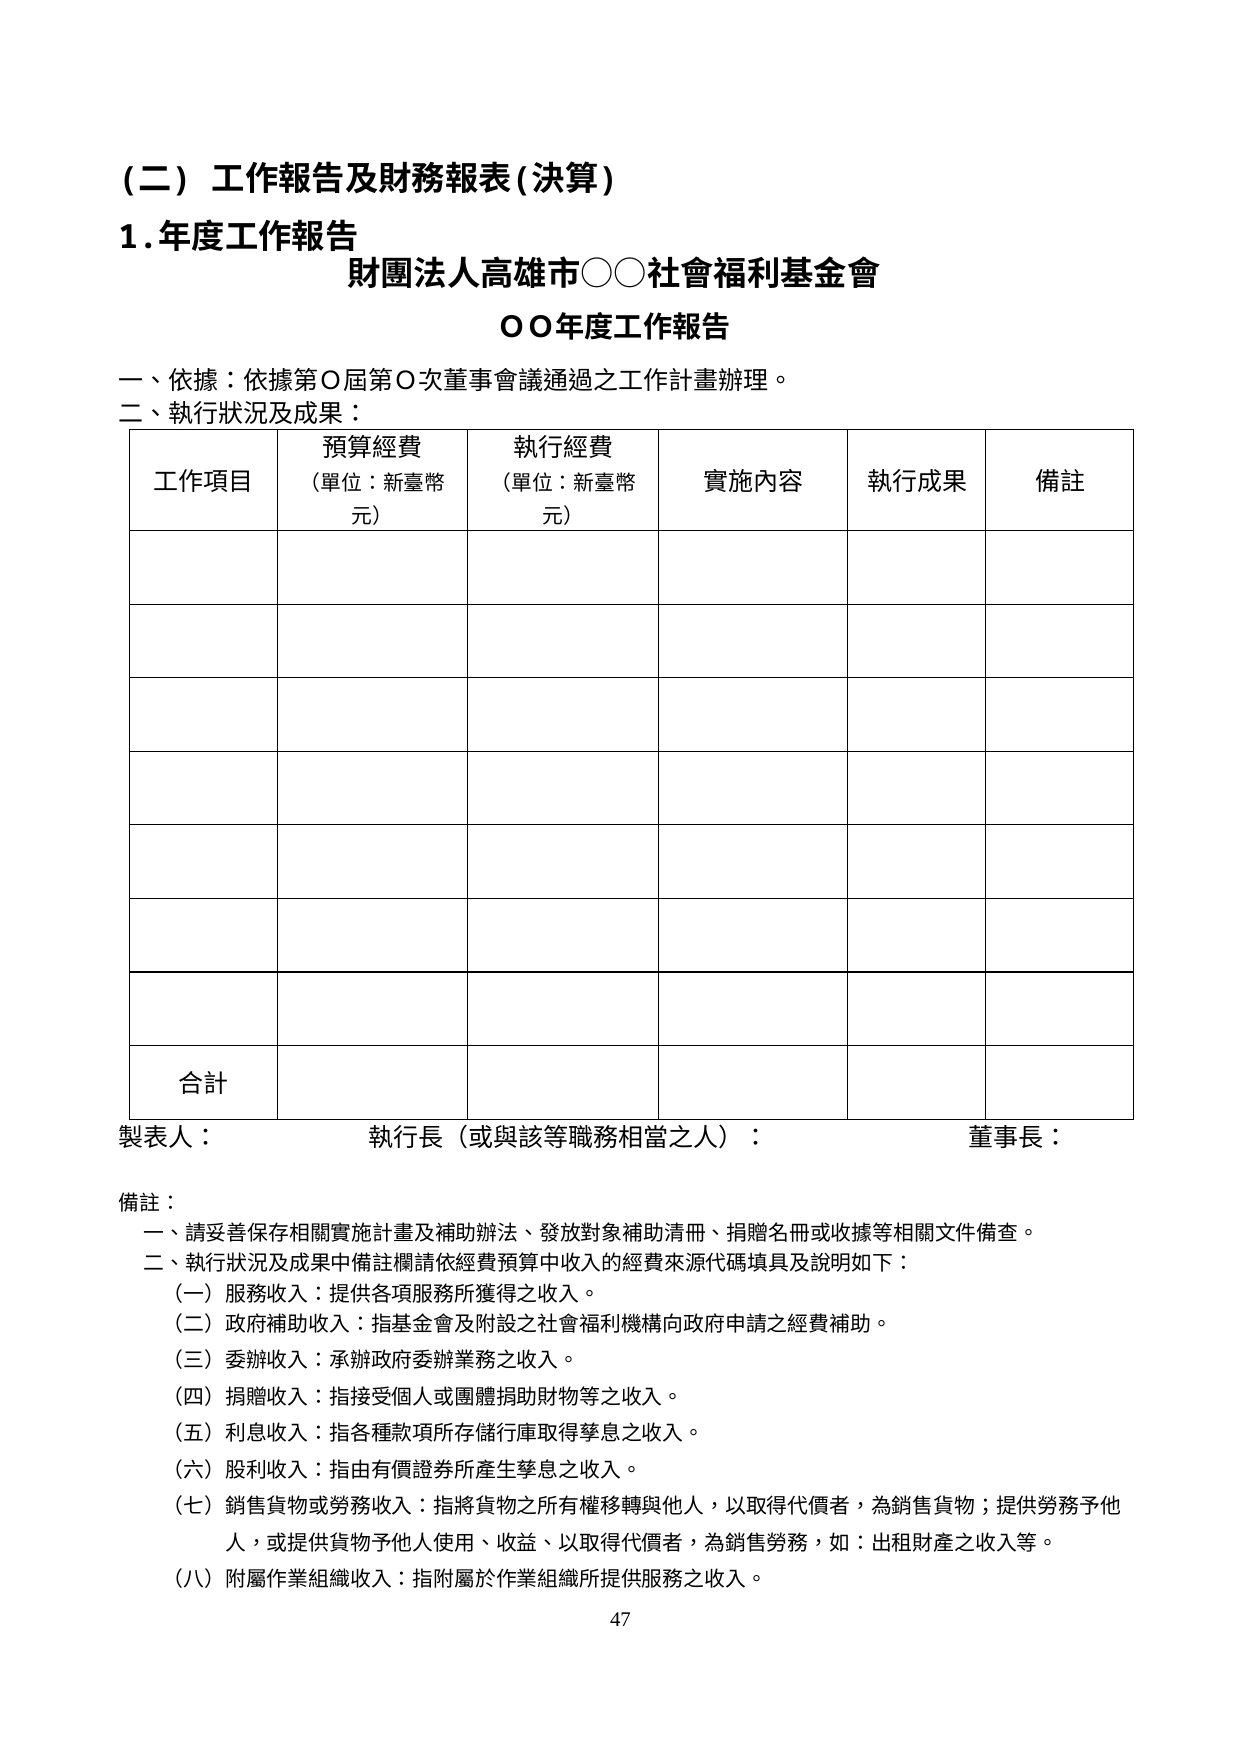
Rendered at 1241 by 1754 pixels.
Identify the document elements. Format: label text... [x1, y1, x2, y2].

text （三）委辦收入：承辦政府委辦業務之收入。 [162, 1343, 1122, 1374]
text 人，或提供貨物予他人使用、收益、以取得代價者，為銷售勞務，如：出租財產之收入等。 [162, 1526, 1122, 1556]
table_cell [986, 973, 1133, 1045]
table_cell [130, 531, 277, 604]
text (二) 工作報告及財務報表(決算) [118, 164, 1122, 197]
table_cell [986, 752, 1133, 824]
text 二、執行狀況及成果中備註欄請依經費預算中收入的經費來源代碼填具及說明如下： [118, 1247, 1122, 1277]
table_cell [659, 752, 847, 824]
table_cell [468, 1046, 658, 1118]
text （一）服務收入：提供各項服務所獲得之收入。 [162, 1277, 1122, 1307]
table_cell [986, 605, 1133, 677]
table_cell [468, 752, 658, 824]
table_cell [468, 605, 658, 677]
text 財團法人高雄市○○社會福利基金會 [29, 258, 1122, 292]
table_header 執行經費 （單位：新臺幣元） [468, 430, 658, 530]
table_cell [468, 531, 658, 604]
text 一、請妥善保存相關實施計畫及補助辦法、發放對象補助清冊、捐贈名冊或收據等相關文件備查。 [118, 1216, 1122, 1247]
table_cell [468, 899, 658, 971]
table_cell [130, 973, 277, 1045]
table_cell [130, 899, 277, 971]
table_cell [468, 973, 658, 1045]
table_header 工作項目 [130, 430, 277, 530]
table_cell [848, 531, 985, 604]
table_cell [848, 605, 985, 677]
table_cell [278, 531, 467, 604]
table_cell [130, 825, 277, 898]
table_cell [278, 752, 467, 824]
table_cell [468, 825, 658, 898]
text ＯＯ年度工作報告 [29, 310, 1122, 344]
table_cell [278, 899, 467, 971]
table_header 備註 [986, 430, 1133, 530]
table_cell [848, 899, 985, 971]
table_cell [986, 825, 1133, 898]
table_cell [659, 899, 847, 971]
table_cell [468, 678, 658, 751]
text （二）政府補助收入：指基金會及附設之社會福利機構向政府申請之經費補助。 [162, 1307, 1122, 1337]
text 製表人： 執行長（或與該等職務相當之人）： 董事長： [118, 1119, 1122, 1153]
table_header 執行成果 [848, 430, 985, 530]
table_cell [848, 678, 985, 751]
text 1.年度工作報告 [118, 210, 1122, 258]
text （六）股利收入：指由有價證券所產生孳息之收入。 [162, 1453, 1122, 1483]
table_cell 合計 [130, 1046, 277, 1118]
table_cell [659, 1046, 847, 1118]
table_cell [130, 678, 277, 751]
text （八）附屬作業組織收入：指附屬於作業組織所提供服務之收入。 [162, 1562, 1122, 1592]
table_cell [659, 825, 847, 898]
table_cell [278, 605, 467, 677]
table_cell [848, 752, 985, 824]
table_cell [848, 1046, 985, 1118]
table_cell [986, 1046, 1133, 1118]
table_cell [659, 973, 847, 1045]
text （五）利息收入：指各種款項所存儲行庫取得孳息之收入。 [162, 1416, 1122, 1447]
text （七）銷售貨物或勞務收入：指將貨物之所有權移轉與他人，以取得代價者，為銷售貨物；提供勞務予他 [162, 1489, 1122, 1519]
table_cell [278, 825, 467, 898]
table_cell [986, 678, 1133, 751]
text 一、依據：依據第Ｏ屆第Ｏ次董事會議通過之工作計畫辦理。 [118, 362, 1122, 396]
table_header 預算經費 （單位：新臺幣元） [278, 430, 467, 530]
table_cell [848, 825, 985, 898]
table_header 實施內容 [659, 430, 847, 530]
table_cell [848, 973, 985, 1045]
table_cell [278, 973, 467, 1045]
table_cell [659, 605, 847, 677]
table_cell [130, 752, 277, 824]
table_cell [278, 1046, 467, 1118]
table_cell [986, 531, 1133, 604]
table_cell [986, 899, 1133, 971]
text 備註： [118, 1186, 1122, 1216]
table_cell [659, 531, 847, 604]
table_cell [130, 605, 277, 677]
table_cell [659, 678, 847, 751]
text （四）捐贈收入：指接受個人或團體捐助財物等之收入。 [162, 1380, 1122, 1410]
text 二、執行狀況及成果： [118, 396, 1122, 429]
table_cell [278, 678, 467, 751]
